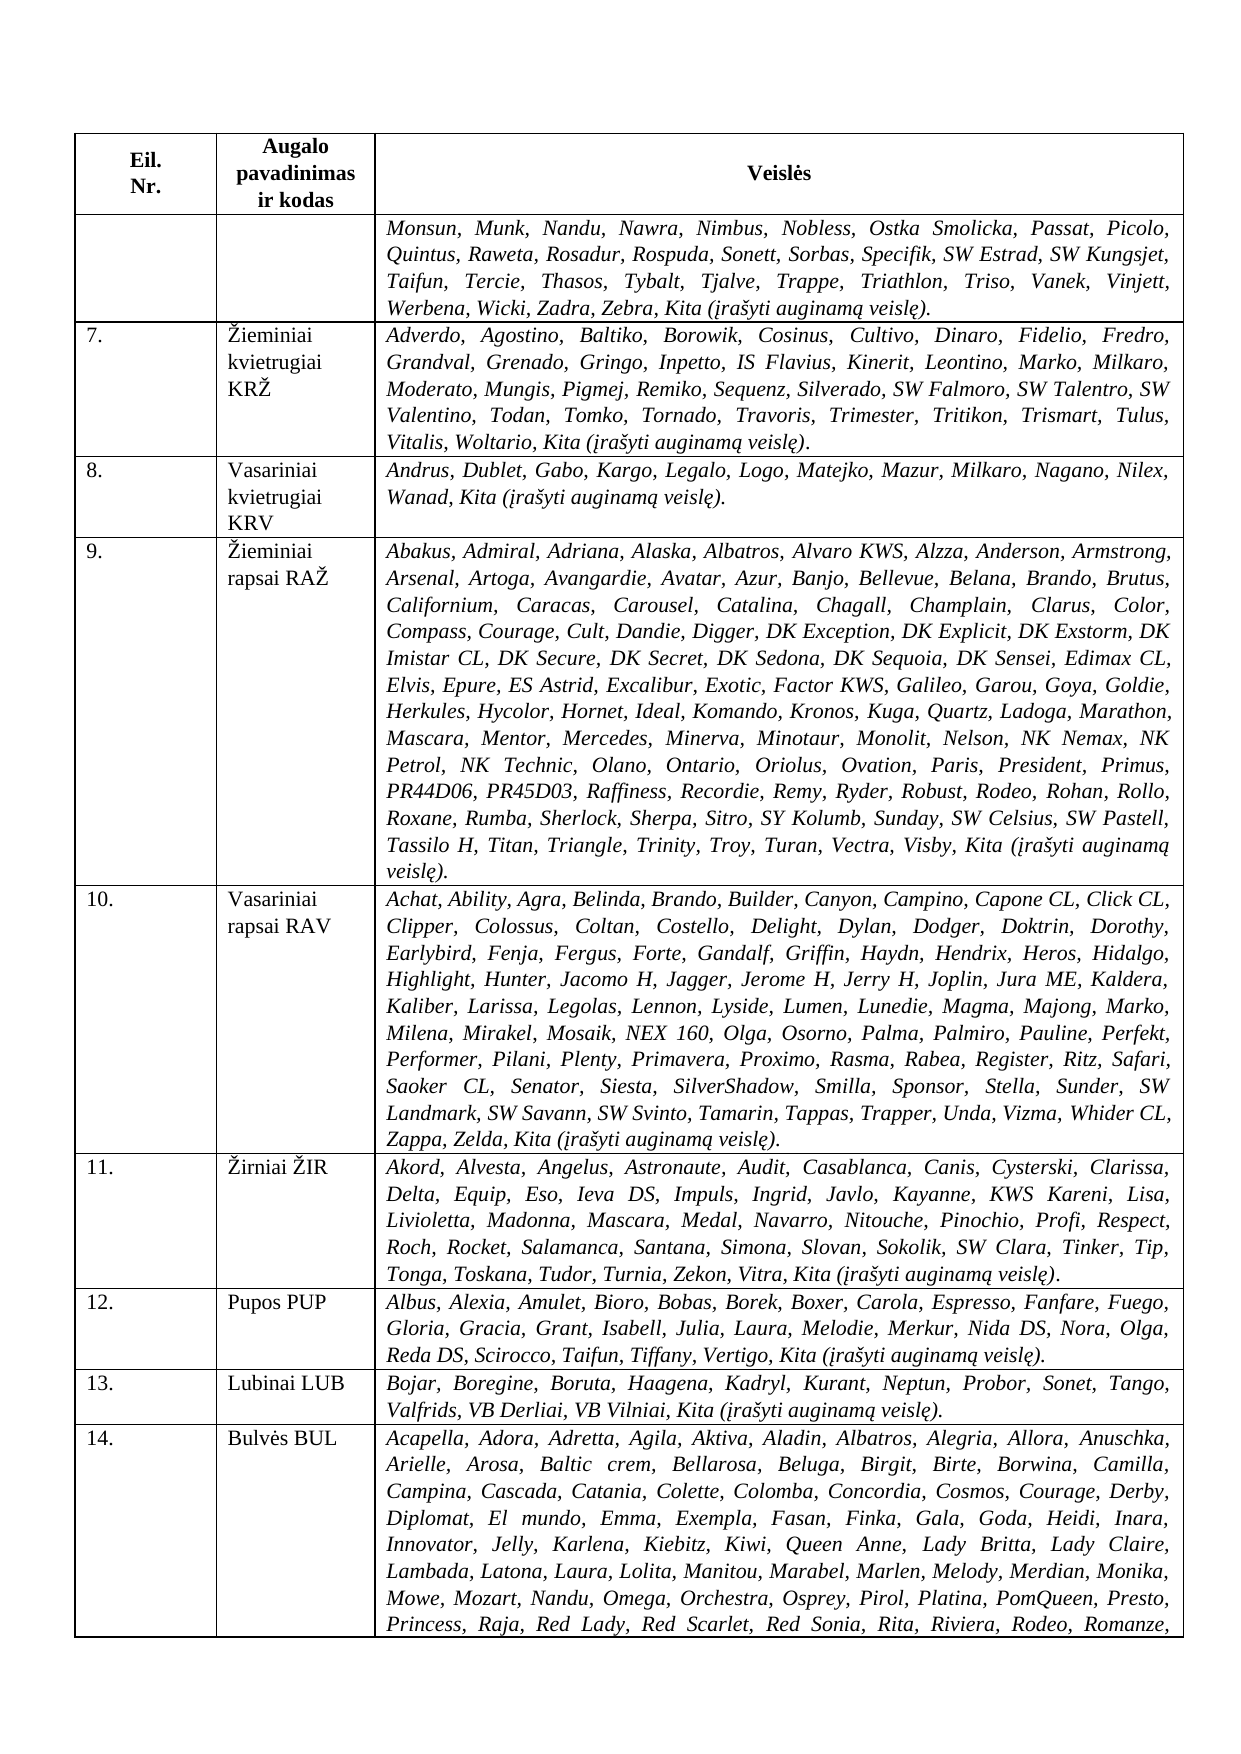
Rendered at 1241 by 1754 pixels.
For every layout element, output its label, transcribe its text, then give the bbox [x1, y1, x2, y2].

table_cell Andrus, Dublet, Gabo, Kargo, Legalo, Logo, Matejko, Mazur, Milkaro, Nagano, Nilex, Wanad, Kita (įrašyti auginamą veislę). [376, 457, 1183, 537]
table_header Veislės [376, 134, 1183, 213]
table_cell Pupos PUP [217, 1289, 374, 1369]
table_cell [217, 215, 374, 321]
table_cell [76, 215, 216, 321]
table_cell Abakus, Admiral, Adriana, Alaska, Albatros, Alvaro KWS, Alzza, Anderson, Armstrong, Arsenal, Artoga, Avangardie, Avatar, Azur, Banjo, Bellevue, Belana, Brando, Brutus, Californium, Caracas, Carousel, Catalina, Chagall, Champlain, Clarus, Color, Compass, Courage, Cult, Dandie, Digger, DK Exception, DK Explicit, DK Exstorm, DK Imistar CL, DK Secure, DK Secret, DK Sedona, DK Sequoia, DK Sensei, Edimax CL, Elvis, Epure, ES Astrid, Excalibur, Exotic, Factor KWS, Galileo, Garou, Goya, Goldie, Herkules, Hycolor, Hornet, Ideal, Komando, Kronos, Kuga, Quartz, Ladoga, Marathon, Mascara, Mentor, Mercedes, Minerva, Minotaur, Monolit, Nelson, NK Nemax, NK Petrol, NK Technic, Olano, Ontario, Oriolus, Ovation, Paris, President, Primus, PR44D06, PR45D03, Raffiness, Recordie, Remy, Ryder, Robust, Rodeo, Rohan, Rollo, Roxane, Rumba, Sherlock, Sherpa, Sitro, SY Kolumb, Sunday, SW Celsius, SW Pastell, Tassilo H, Titan, Triangle, Trinity, Troy, Turan, Vectra, Visby, Kita (įrašyti auginamą veislę). [376, 538, 1183, 885]
table_cell Žieminiai rapsai RAŽ [217, 538, 374, 885]
table_cell Bulvės BUL [217, 1425, 374, 1636]
table_cell Acapella, Adora, Adretta, Agila, Aktiva, Aladin, Albatros, Alegria, Allora, Anuschka, Arielle, Arosa, Baltic crem, Bellarosa, Beluga, Birgit, Birte, Borwina, Camilla, Campina, Cascada, Catania, Colette, Colomba, Concordia, Cosmos, Courage, Derby, Diplomat, El mundo, Emma, Exempla, Fasan, Finka, Gala, Goda, Heidi, Inara, Innovator, Jelly, Karlena, Kiebitz, Kiwi, Queen Anne, Lady Britta, Lady Claire, Lambada, Latona, Laura, Lolita, Manitou, Marabel, Marlen, Melody, Merdian, Monika, Mowe, Mozart, Nandu, Omega, Orchestra, Osprey, Pirol, Platina, PomQueen, Presto, Princess, Raja, Red Lady, Red Scarlet, Red Sonia, Rita, Riviera, Rodeo, Romanze, [376, 1425, 1183, 1636]
table_cell 7. [76, 323, 216, 456]
table_cell Achat, Ability, Agra, Belinda, Brando, Builder, Canyon, Campino, Capone CL, Click CL, Clipper, Colossus, Coltan, Costello, Delight, Dylan, Dodger, Doktrin, Dorothy, Earlybird, Fenja, Fergus, Forte, Gandalf, Griffin, Haydn, Hendrix, Heros, Hidalgo, Highlight, Hunter, Jacomo H, Jagger, Jerome H, Jerry H, Joplin, Jura ME, Kaldera, Kaliber, Larissa, Legolas, Lennon, Lyside, Lumen, Lunedie, Magma, Majong, Marko, Milena, Mirakel, Mosaik, NEX 160, Olga, Osorno, Palma, Palmiro, Pauline, Perfekt, Performer, Pilani, Plenty, Primavera, Proximo, Rasma, Rabea, Register, Ritz, Safari, Saoker CL, Senator, Siesta, SilverShadow, Smilla, Sponsor, Stella, Sunder, SW Landmark, SW Savann, SW Svinto, Tamarin, Tappas, Trapper, Unda, Vizma, Whider CL, Zappa, Zelda, Kita (įrašyti auginamą veislę). [376, 886, 1183, 1153]
table_cell Lubinai LUB [217, 1370, 374, 1423]
table_cell Adverdo, Agostino, Baltiko, Borowik, Cosinus, Cultivo, Dinaro, Fidelio, Fredro, Grandval, Grenado, Gringo, Inpetto, IS Flavius, Kinerit, Leontino, Marko, Milkaro, Moderato, Mungis, Pigmej, Remiko, Sequenz, Silverado, SW Falmoro, SW Talentro, SW Valentino, Todan, Tomko, Tornado, Travoris, Trimester, Tritikon, Trismart, Tulus, Vitalis, Woltario, Kita (įrašyti auginamą veislę). [376, 323, 1183, 456]
table_cell 13. [76, 1370, 216, 1423]
table_cell 9. [76, 538, 216, 885]
table_header Augalo pavadinimas ir kodas [217, 134, 374, 213]
table_cell 12. [76, 1289, 216, 1369]
table_cell 14. [76, 1425, 216, 1636]
table_cell Bojar, Boregine, Boruta, Haagena, Kadryl, Kurant, Neptun, Probor, Sonet, Tango, Valfrids, VB Derliai, VB Vilniai, Kita (įrašyti auginamą veislę). [376, 1370, 1183, 1423]
table_cell Akord, Alvesta, Angelus, Astronaute, Audit, Casablanca, Canis, Cysterski, Clarissa, Delta, Equip, Eso, Ieva DS, Impuls, Ingrid, Javlo, Kayanne, KWS Kareni, Lisa, Livioletta, Madonna, Mascara, Medal, Navarro, Nitouche, Pinochio, Profi, Respect, Roch, Rocket, Salamanca, Santana, Simona, Slovan, Sokolik, SW Clara, Tinker, Tip, Tonga, Toskana, Tudor, Turnia, Zekon, Vitra, Kita (įrašyti auginamą veislę). [376, 1154, 1183, 1288]
table_header Eil. Nr. [76, 134, 216, 213]
table_cell Žieminiai kvietrugiai KRŽ [217, 323, 374, 456]
table_cell Žirniai ŽIR [217, 1154, 374, 1288]
table_cell 11. [76, 1154, 216, 1288]
table_cell 10. [76, 886, 216, 1153]
table_cell Monsun, Munk, Nandu, Nawra, Nimbus, Nobless, Ostka Smolicka, Passat, Picolo, Quintus, Raweta, Rosadur, Rospuda, Sonett, Sorbas, Specifik, SW Estrad, SW Kungsjet, Taifun, Tercie, Thasos, Tybalt, Tjalve, Trappe, Triathlon, Triso, Vanek, Vinjett, Werbena, Wicki, Zadra, Zebra, Kita (įrašyti auginamą veislę). [376, 215, 1183, 321]
table_cell Albus, Alexia, Amulet, Bioro, Bobas, Borek, Boxer, Carola, Espresso, Fanfare, Fuego, Gloria, Gracia, Grant, Isabell, Julia, Laura, Melodie, Merkur, Nida DS, Nora, Olga, Reda DS, Scirocco, Taifun, Tiffany, Vertigo, Kita (įrašyti auginamą veislę). [376, 1289, 1183, 1369]
table_cell Vasariniai rapsai RAV [217, 886, 374, 1153]
table_cell Vasariniai kvietrugiai KRV [217, 457, 374, 537]
table_cell 8. [76, 457, 216, 537]
